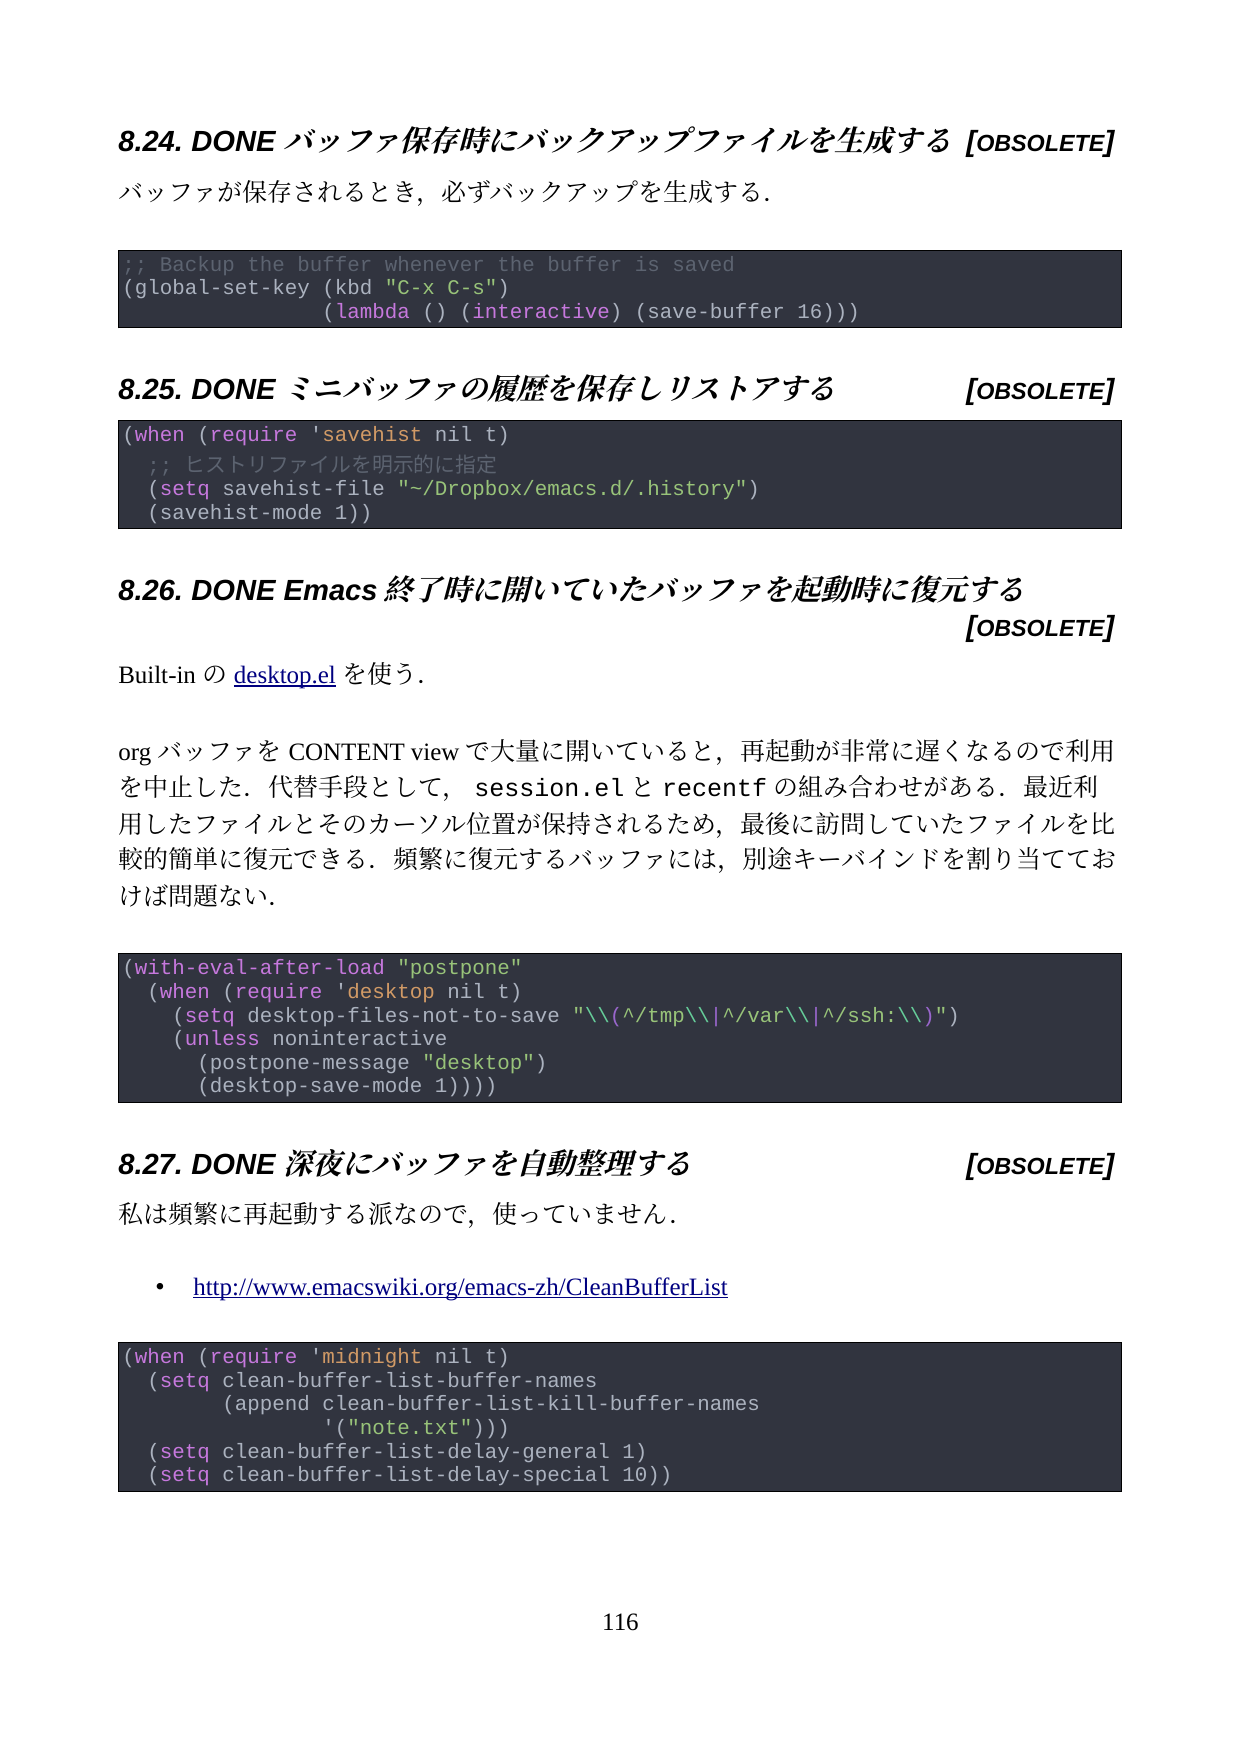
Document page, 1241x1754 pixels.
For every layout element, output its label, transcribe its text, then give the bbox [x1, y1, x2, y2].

text (unless noninteractive [119, 1024, 1121, 1048]
subtitle DONE Emacs終了時に開いていたバッファを起動時に復元する [obsolete] [118, 567, 1122, 642]
text (desktop-save-mode 1)))) [119, 1072, 1121, 1102]
text (savehist-mode 1)) [119, 498, 1121, 528]
text (postpone-message "desktop") [119, 1048, 1121, 1072]
text (setq clean-buffer-list-delay-special 10)) [119, 1460, 1121, 1491]
subtitle DONE 深夜にバッファを自動整理する [obsolete] [118, 1141, 1122, 1182]
text (when (require 'desktop nil t) [119, 977, 1121, 1001]
text (with-eval-after-load "postpone" [119, 954, 1121, 977]
text (append clean-buffer-list-kill-buffer-names [119, 1389, 1121, 1413]
text (when (require 'midnight nil t) [119, 1343, 1121, 1366]
text (when (require 'savehist nil t) [119, 421, 1121, 444]
text (global-set-key (kbd "C-x C-s") [119, 273, 1121, 297]
text (setq clean-buffer-list-delay-general 1) [119, 1437, 1121, 1460]
text ;; ヒストリファイルを明示的に指定 [119, 444, 1121, 474]
text '("note.txt"))) [119, 1413, 1121, 1437]
text (lambda () (interactive) (save-buffer 16))) [119, 297, 1121, 327]
subtitle DONE ミニバッファの履歴を保存しリストアする [obsolete] [118, 366, 1122, 408]
list http://www.emacswiki.org/emacs-zh/CleanBufferList [156, 1272, 1122, 1329]
text Built-in の desktop.el を使う． [118, 655, 1122, 719]
text (setq savehist-file "~/Dropbox/emacs.d/.history") [119, 474, 1121, 498]
text バッファが保存されるとき，必ずバックアップを生成する． [118, 172, 1122, 237]
text 私は頻繁に再起動する派なので，使っていません． [118, 1195, 1122, 1259]
text ;; Backup the buffer whenever the buffer is saved [119, 251, 1121, 273]
text (setq clean-buffer-list-buffer-names [119, 1366, 1121, 1389]
text org バッファを CONTENT view で大量に開いていると，再起動が非常に遅くなるので利用を中止した．代替手段として， session.el と recentf の組み合わせがある．最近利用したファイルとそのカーソル位置が保持されるため，最後に訪問していたファイルを比較的簡単に復元できる．頻繁に復元するバッファには，別途キーバインドを割り当てておけば問題ない． [118, 732, 1122, 941]
text (setq desktop-files-not-to-save "\\(^/tmp\\|^/var\\|^/ssh:\\)") [119, 1001, 1121, 1024]
subtitle DONE バッファ保存時にバックアップファイルを生成する [obsolete] [118, 118, 1122, 160]
